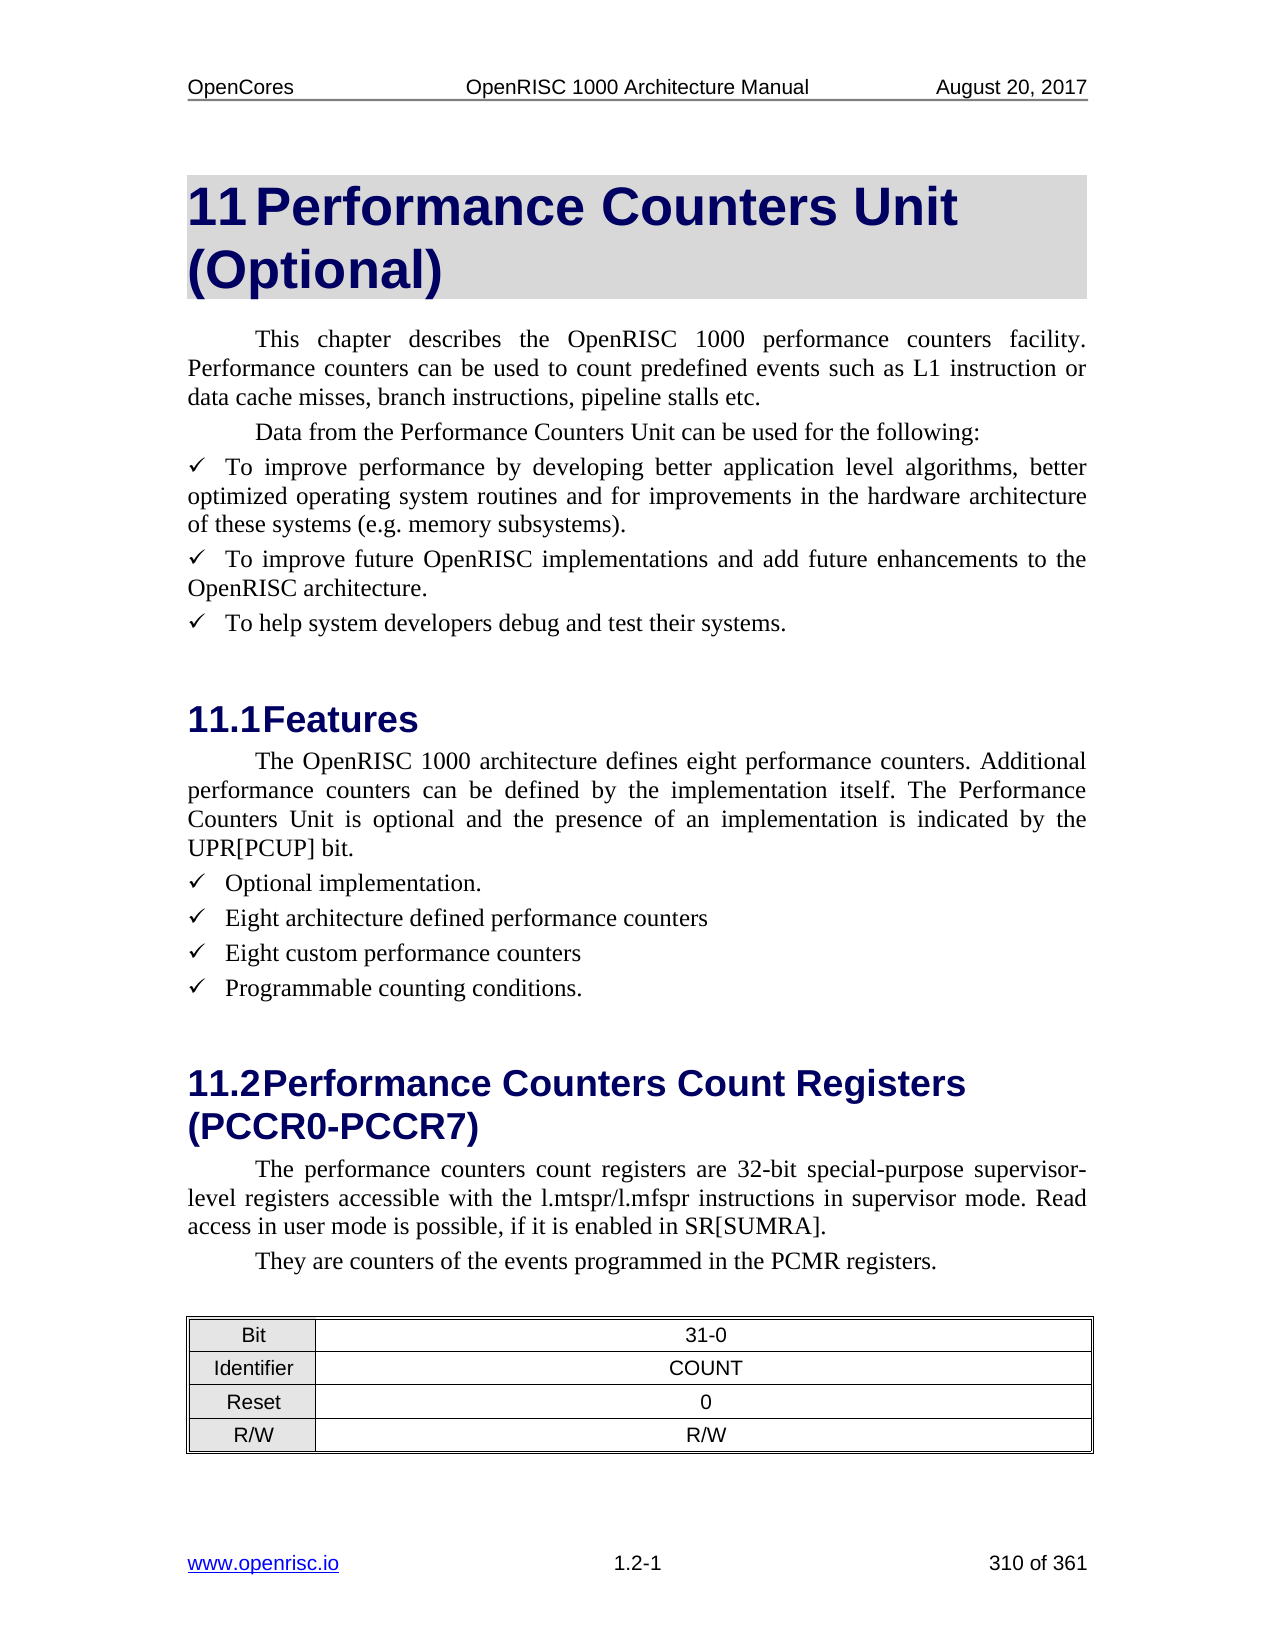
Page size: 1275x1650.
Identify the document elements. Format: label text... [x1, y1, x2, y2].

text The performance counters count registers are 32-bit special-purpose supervisor-level registers accessible with the l.mtspr/l.mfspr instructions in supervisor mode. Read access in user mode is possible, if it is enabled in SR[SUMRA]. [187, 1154, 1087, 1240]
subtitle Features [187, 697, 1087, 740]
subtitle Performance Counters Count Registers (PCCR0-PCCR7) [187, 1061, 1087, 1148]
list Eight custom performance counters [187, 938, 1087, 966]
table_header Bit [190, 1320, 315, 1351]
table_cell COUNT [316, 1352, 1091, 1384]
text This chapter describes the OpenRISC 1000 performance counters facility. Performance counters can be used to count predefined events such as L1 instruction or data cache misses, branch instructions, pipeline stalls etc. [187, 324, 1087, 411]
list To help system developers debug and test their systems. [187, 608, 1087, 637]
table_cell R/W [190, 1419, 315, 1451]
table_header 31-0 [316, 1320, 1091, 1351]
list To improve performance by developing better application level algorithms, better optimized operating system routines and for improvements in the hardware architecture of these systems (e.g. memory subsystems). [187, 452, 1087, 538]
list Eight architecture defined performance counters [187, 903, 1087, 931]
table_cell 0 [316, 1385, 1091, 1418]
list Programmable counting conditions. [187, 973, 1087, 1001]
list To improve future OpenRISC implementations and add future enhancements to the OpenRISC architecture. [187, 544, 1087, 602]
text The OpenRISC 1000 architecture defines eight performance counters. Additional performance counters can be defined by the implementation itself. The Performance Counters Unit is optional and the presence of an implementation is indicated by the UPR[PCUP] bit. [187, 746, 1087, 861]
list Optional implementation. [187, 868, 1087, 896]
table_cell Reset [190, 1385, 315, 1418]
table_cell R/W [316, 1419, 1091, 1451]
text They are counters of the events programmed in the PCMR registers. [187, 1246, 1087, 1275]
table_cell Identifier [190, 1352, 315, 1384]
subtitle Performance Counters Unit (Optional) [187, 175, 1087, 299]
text Data from the Performance Counters Unit can be used for the following: [187, 417, 1087, 446]
